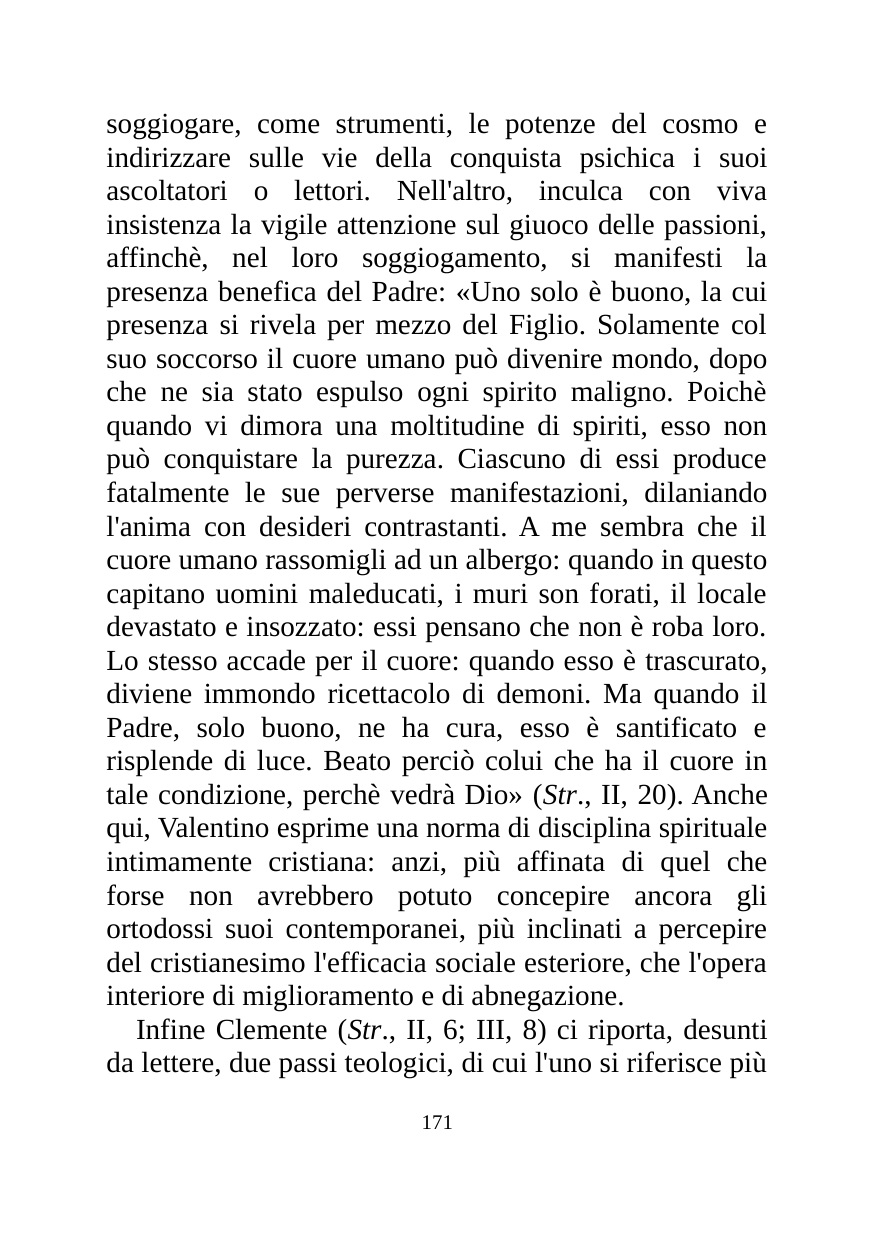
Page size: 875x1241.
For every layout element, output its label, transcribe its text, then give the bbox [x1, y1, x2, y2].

text Infine Clemente (Str., II, 6; III, 8) ci riporta, desunti da lettere, due passi teologici, di cui l'uno si riferisce più [106, 1012, 768, 1079]
text soggiogare, come strumenti, le potenze del cosmo e indirizzare sulle vie della conquista psichica i suoi ascoltatori o lettori. Nell'altro, inculca con viva insistenza la vigile attenzione sul giuoco delle passioni, affinchè, nel loro soggiogamento, si manifesti la presenza benefica del Padre: «Uno solo è buono, la cui presenza si rivela per mezzo del Figlio. Solamente col suo soccorso il cuore umano può divenire mondo, dopo che ne sia stato espulso ogni spirito maligno. Poichè quando vi dimora una moltitudine di spiriti, esso non può conquistare la purezza. Ciascuno di essi produce fatalmente le sue perverse manifestazioni, dilaniando l'anima con desideri contrastanti. A me sembra che il cuore umano rassomigli ad un albergo: quando in questo capitano uomini maleducati, i muri son forati, il locale devastato e insozzato: essi pensano che non è roba loro. Lo stesso accade per il cuore: quando esso è trascurato, diviene immondo ricettacolo di demoni. Ma quando il Padre, solo buono, ne ha cura, esso è santificato e risplende di luce. Beato perciò colui che ha il cuore in tale condizione, perchè vedrà Dio» (Str., II, 20). Anche qui, Valentino esprime una norma di disciplina spirituale intimamente cristiana: anzi, più affinata di quel che forse non avrebbero potuto concepire ancora gli ortodossi suoi contemporanei, più inclinati a percepire del cristianesimo l'efficacia sociale esteriore, che l'opera interiore di miglioramento e di abnegazione. [106, 106, 768, 1012]
